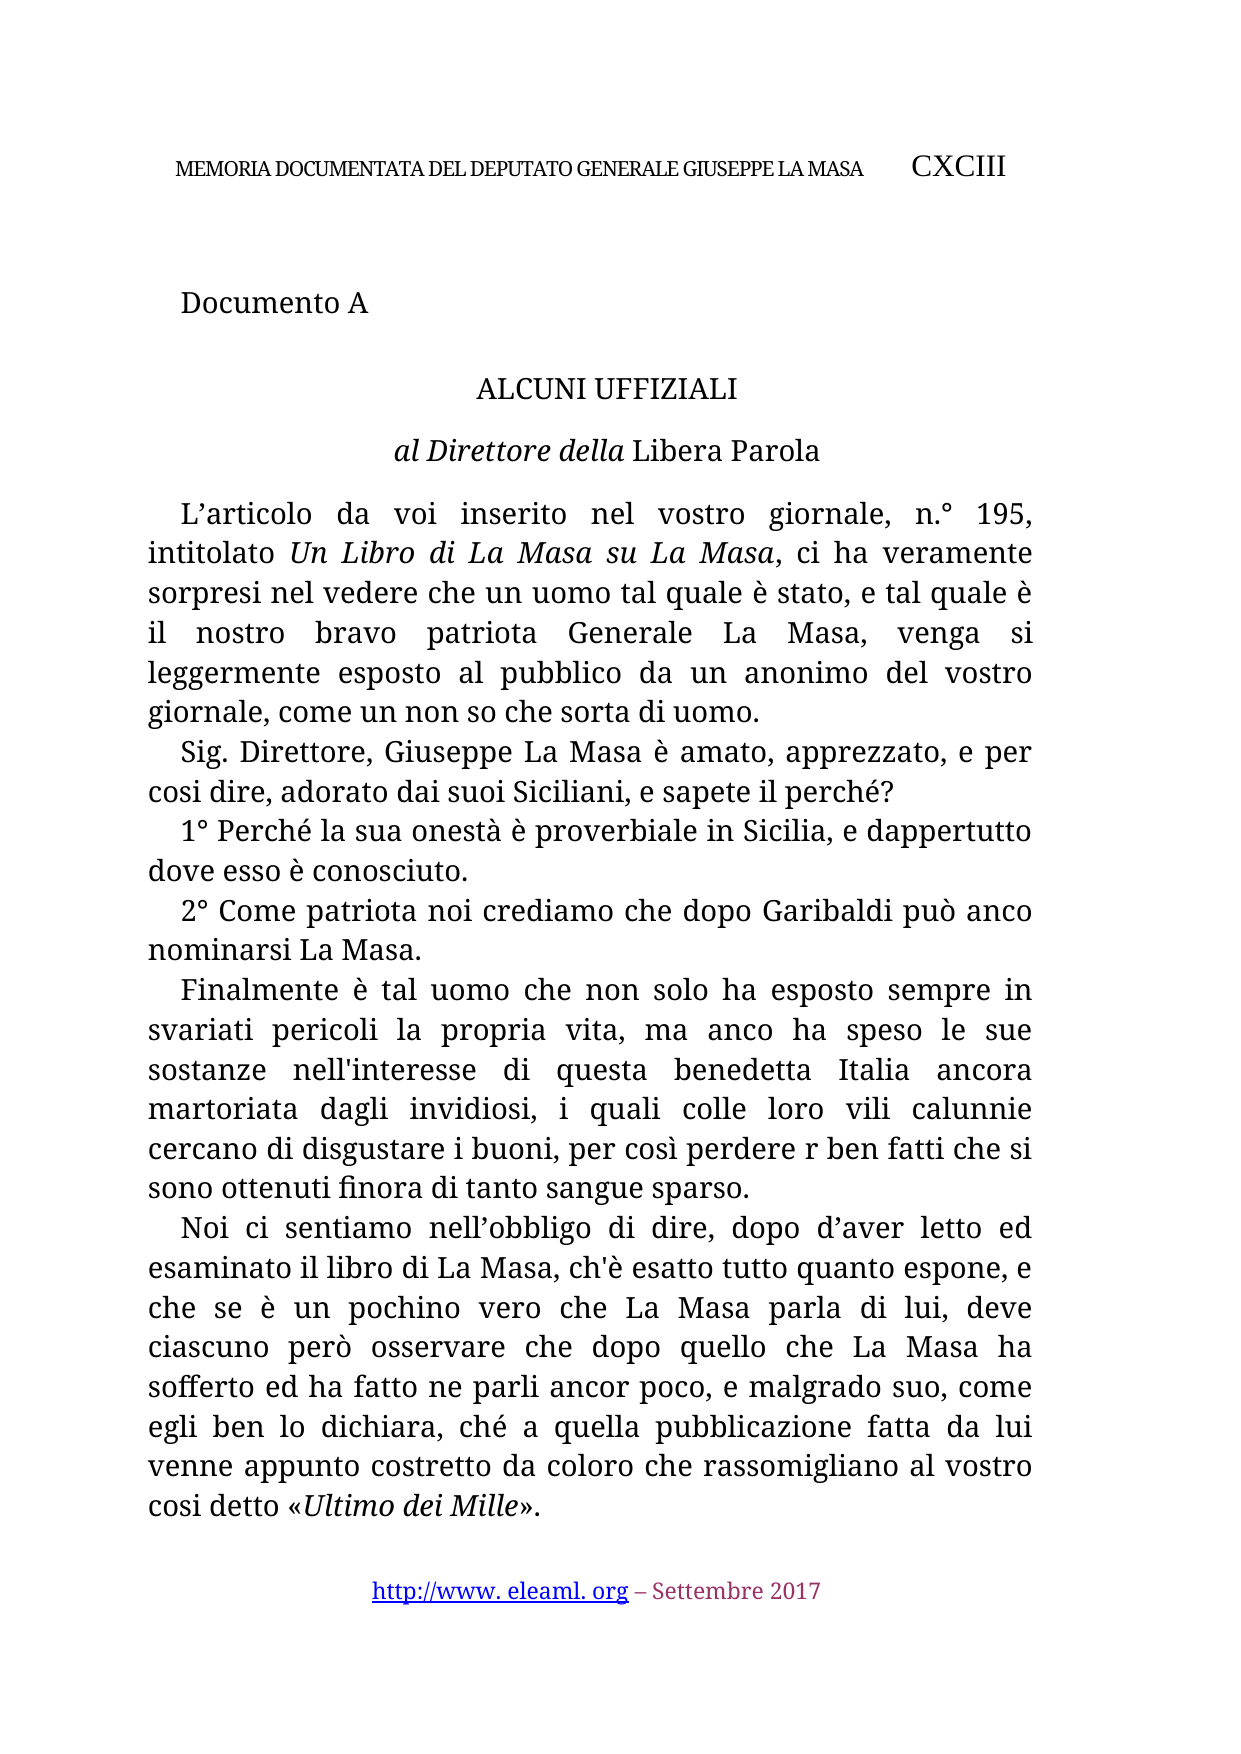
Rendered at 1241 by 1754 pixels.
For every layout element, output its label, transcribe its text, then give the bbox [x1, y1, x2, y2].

text Noi ci sentiamo nell’obbligo di dire, dopo d’aver letto ed esaminato il libro di La Masa, ch'è esatto tutto quanto espone, e che se è un pochino vero che La Masa parla di lui, deve ciascuno però osservare che dopo quello che La Masa ha sofferto ed ha fatto ne parli ancor poco, e malgrado suo, come egli ben lo dichiara, ché a quella pubblicazione fatta da lui venne appunto costretto da coloro che rassomigliano al vostro cosi detto «Ultimo dei Mille». [148, 1207, 1033, 1525]
text Finalmente è tal uomo che non solo ha esposto sempre in svariati pericoli la propria vita, ma anco ha speso le sue sostanze nell'interesse di questa benedetta Italia ancora martoriata dagli invidiosi, i quali colle loro vili calunnie cercano di disgustare i buoni, per così perdere r ben fatti che si sono ottenuti finora di tanto sangue sparso. [148, 969, 1033, 1207]
text 2° Come patriota noi crediamo che dopo Garibaldi può anco nominarsi La Masa. [148, 890, 1033, 969]
text 1° Perché la sua onestà è proverbiale in Sicilia, e dappertutto dove esso è conosciuto. [148, 811, 1033, 890]
text Documento A [148, 283, 1033, 322]
text ALCUNI UFFIZIALI [148, 368, 1033, 408]
text Sig. Direttore, Giuseppe La Masa è amato, apprezzato, e per cosi dire, adorato dai suoi Siciliani, e sapete il perché? [148, 731, 1033, 811]
text L’articolo da voi inserito nel vostro giornale, n.° 195, intitolato Un Libro di La Masa su La Masa, ci ha veramente sorpresi nel vedere che un uomo tal quale è stato, e tal quale è il nostro bravo patriota Generale La Masa, venga si leggermente esposto al pubblico da un anonimo del vostro giornale, come un non so che sorta di uomo. [148, 493, 1033, 731]
text al Direttore della Libera Parola [148, 431, 1033, 470]
